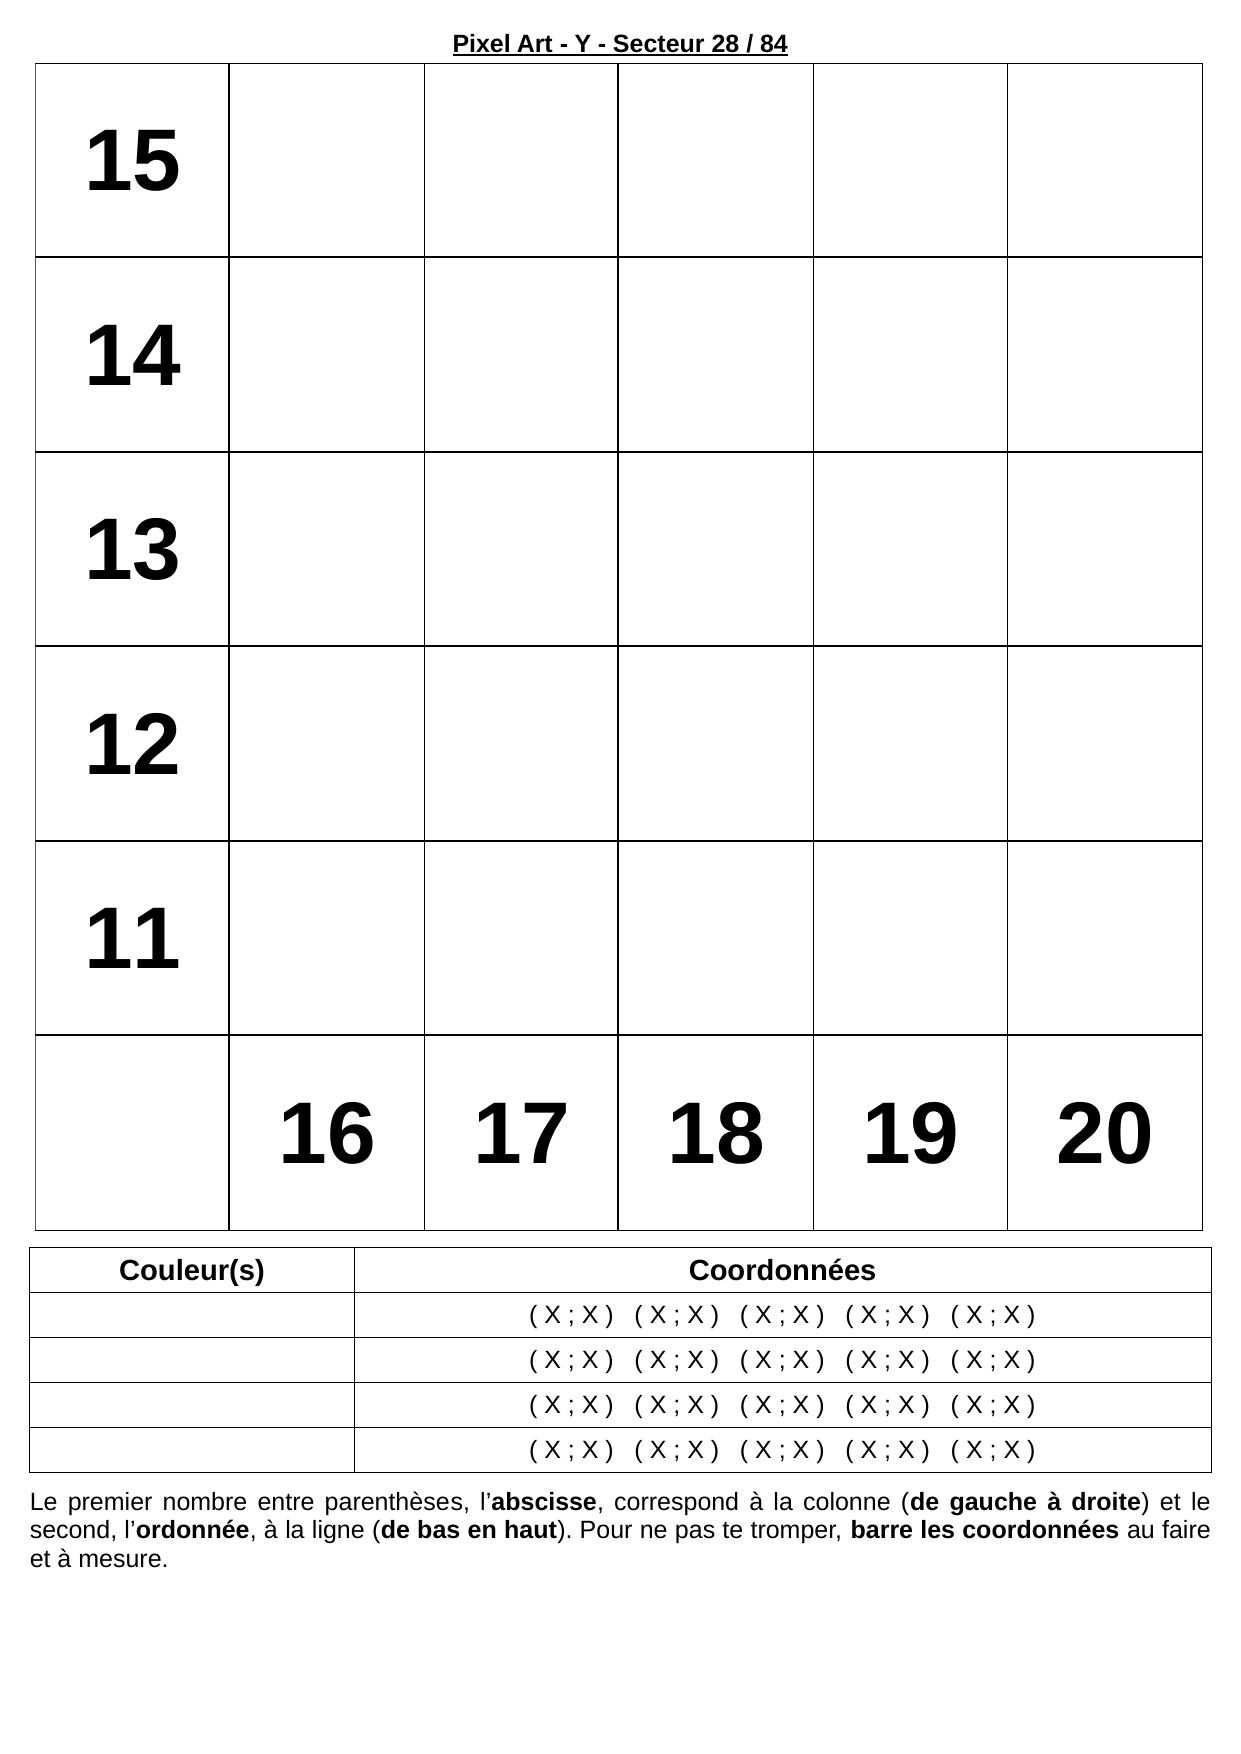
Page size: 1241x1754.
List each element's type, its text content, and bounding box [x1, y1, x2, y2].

table_cell [30, 1338, 354, 1382]
table_cell ( X ; X ) ( X ; X ) ( X ; X ) ( X ; X ) ( X ; X ) [355, 1428, 1211, 1472]
text Pixel Art - Y - Secteur 28 / 84 [29, 29, 1211, 58]
table_header Coordonnées [355, 1248, 1211, 1292]
table_cell [30, 1383, 354, 1427]
table_cell [30, 1293, 354, 1337]
table_cell ( X ; X ) ( X ; X ) ( X ; X ) ( X ; X ) ( X ; X ) [355, 1383, 1211, 1427]
table_cell ( X ; X ) ( X ; X ) ( X ; X ) ( X ; X ) ( X ; X ) [355, 1293, 1211, 1337]
table_cell [30, 1428, 354, 1472]
text Le premier nombre entre parenthèses, l’abscisse, correspond à la colonne (de gauche à droite) et le second, l’ordonnée, à la ligne (de bas en haut). Pour ne pas te tromper, barre les coordonnées au faire et à mesure. [29, 1487, 1211, 1573]
table_cell ( X ; X ) ( X ; X ) ( X ; X ) ( X ; X ) ( X ; X ) [355, 1338, 1211, 1382]
table_header Couleur(s) [30, 1248, 354, 1292]
